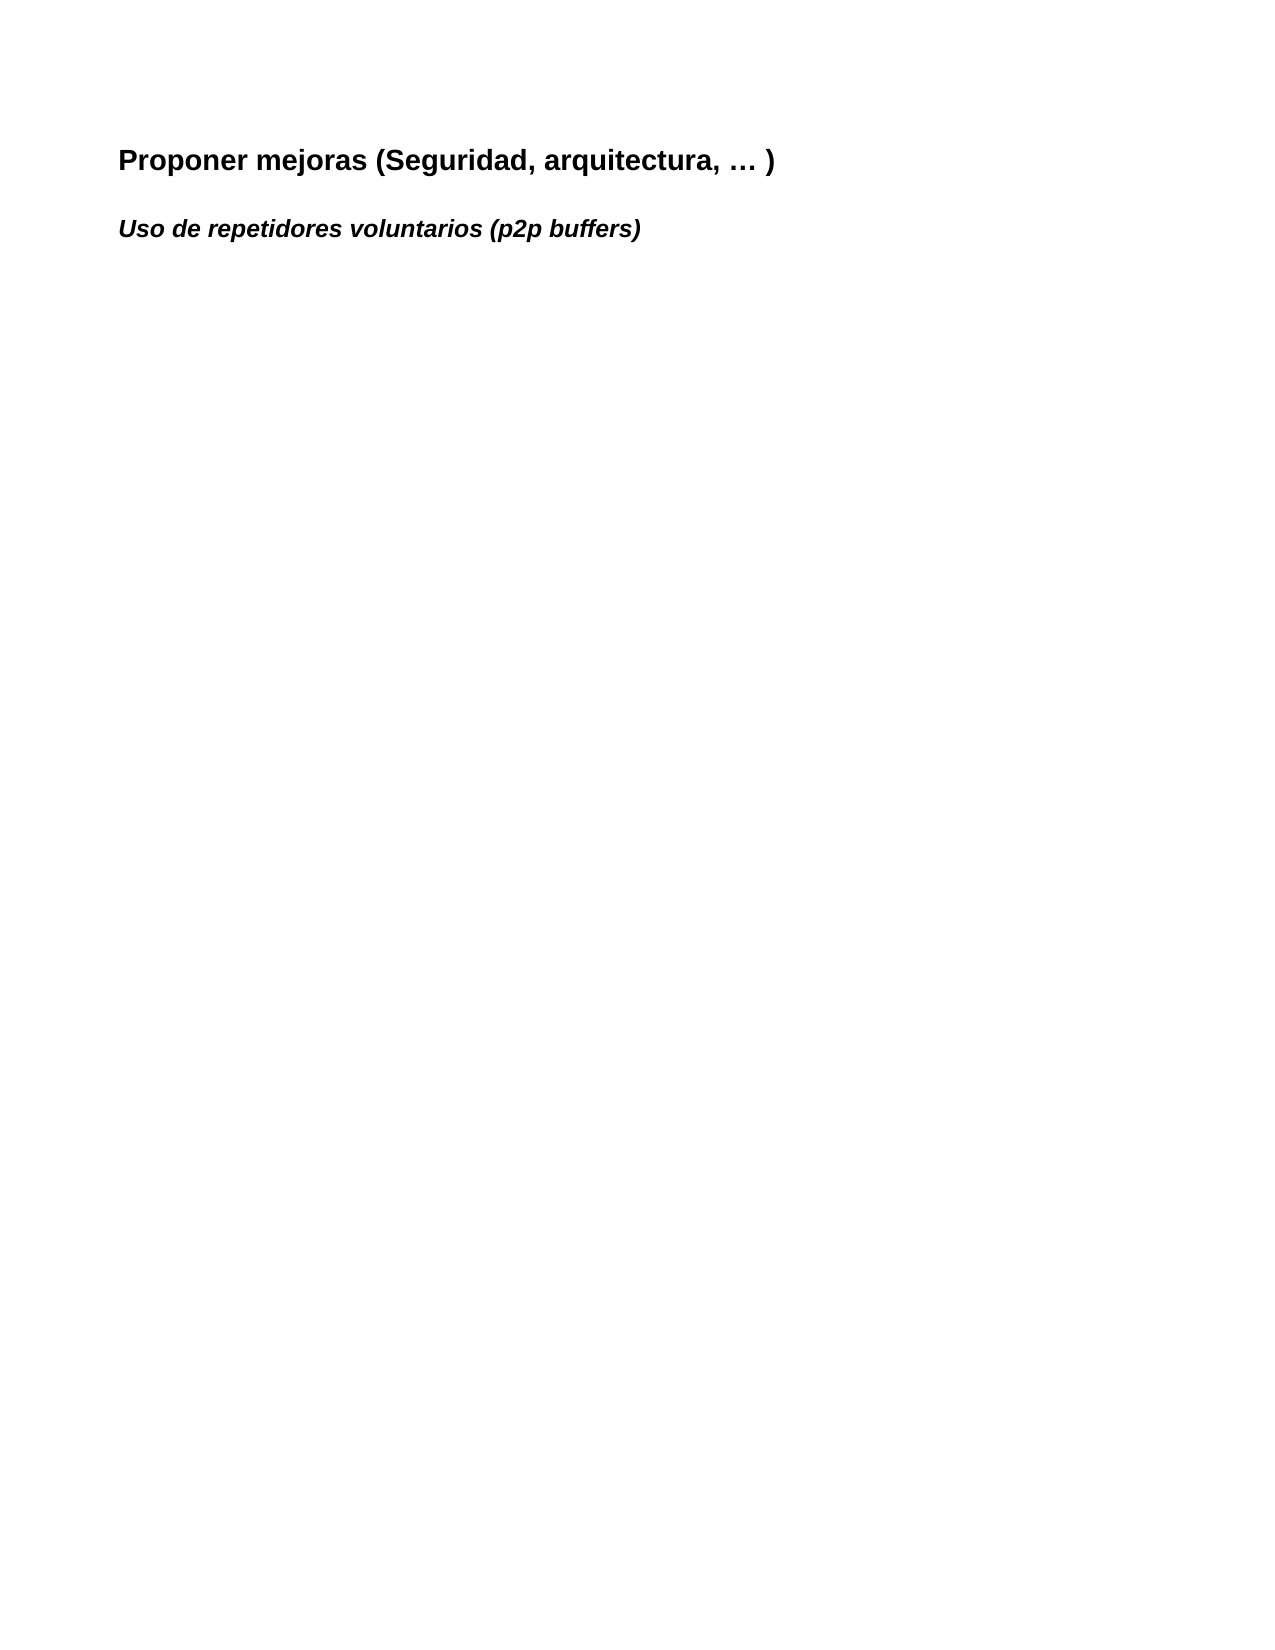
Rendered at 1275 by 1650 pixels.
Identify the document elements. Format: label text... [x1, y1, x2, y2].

subtitle Proponer mejoras (Seguridad, arquitectura, … ) [118, 143, 1157, 177]
subtitle Uso de repetidores voluntarios (p2p buffers) [118, 214, 1157, 243]
